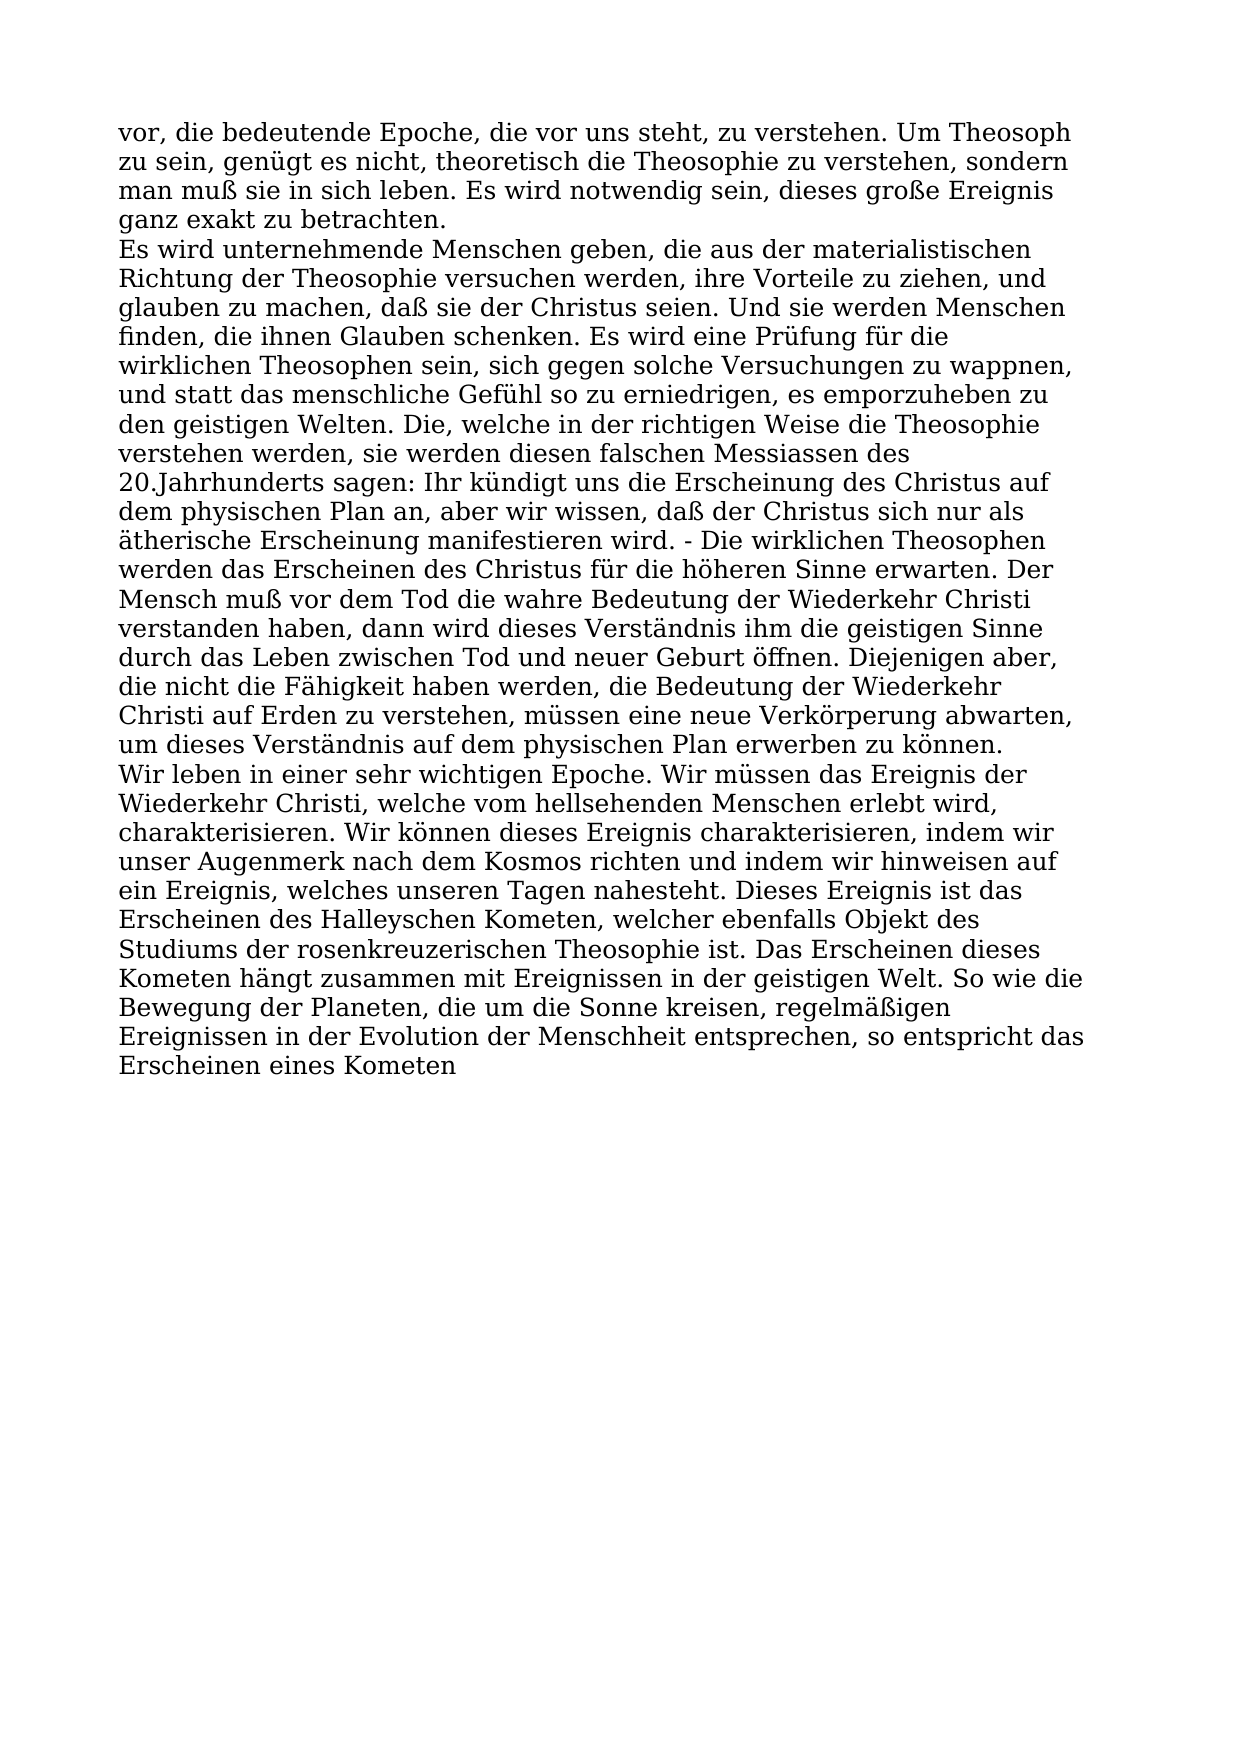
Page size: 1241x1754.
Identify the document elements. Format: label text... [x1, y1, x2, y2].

text ganz exakt zu betrachten. [118, 206, 1122, 235]
text dem physischen Plan an, aber wir wissen, daß der Christus sich nur als [118, 497, 1122, 526]
text Studiums der rosenkreuzerischen Theosophie ist. Das Erscheinen dieses [118, 935, 1122, 964]
text werden das Erscheinen des Christus für die höheren Sinne erwarten. Der [118, 556, 1122, 585]
text Richtung der Theosophie versuchen werden, ihre Vorteile zu ziehen, und [118, 264, 1122, 293]
text die nicht die Fähigkeit haben werden, die Bedeutung der Wiederkehr [118, 672, 1122, 701]
text ein Ereignis, welches unseren Tagen nahesteht. Dieses Ereignis ist das [118, 876, 1122, 906]
text und statt das menschliche Gefühl so zu erniedrigen, es emporzuheben zu [118, 381, 1122, 410]
text wirklichen Theosophen sein, sich gegen solche Versuchungen zu wappnen, [118, 351, 1122, 381]
text Erscheinen eines Kometen [118, 1051, 1122, 1081]
text Wiederkehr Christi, welche vom hellsehenden Menschen erlebt wird, [118, 789, 1122, 818]
text vor, die bedeutende Epoche, die vor uns steht, zu verstehen. Um Theosoph [118, 118, 1122, 147]
text 20.Jahrhunderts sagen: Ihr kündigt uns die Erscheinung des Christus auf [118, 468, 1122, 497]
text um dieses Verständnis auf dem physischen Plan erwerben zu können. [118, 731, 1122, 760]
text Wir leben in einer sehr wichtigen Epoche. Wir müssen das Ereignis der [118, 760, 1122, 789]
text Christi auf Erden zu verstehen, müssen eine neue Verkörperung abwarten, [118, 701, 1122, 731]
text Es wird unternehmende Menschen geben, die aus der materialistischen [118, 235, 1122, 264]
text verstanden haben, dann wird dieses Verständnis ihm die geistigen Sinne [118, 614, 1122, 643]
text Kometen hängt zusammen mit Ereignissen in der geistigen Welt. So wie die [118, 964, 1122, 993]
text unser Augenmerk nach dem Kosmos richten und indem wir hinweisen auf [118, 847, 1122, 876]
text den geistigen Welten. Die, welche in der richtigen Weise die Theosophie [118, 410, 1122, 439]
text Mensch muß vor dem Tod die wahre Bedeutung der Wiederkehr Christi [118, 585, 1122, 614]
text durch das Leben zwischen Tod und neuer Geburt öffnen. Diejenigen aber, [118, 643, 1122, 672]
text Erscheinen des Halleyschen Kometen, welcher ebenfalls Objekt des [118, 906, 1122, 935]
text man muß sie in sich leben. Es wird notwendig sein, dieses große Ereignis [118, 176, 1122, 206]
text finden, die ihnen Glauben schenken. Es wird eine Prüfung für die [118, 322, 1122, 351]
text zu sein, genügt es nicht, theoretisch die Theosophie zu verstehen, sondern [118, 147, 1122, 176]
text Ereignissen in der Evolution der Menschheit entsprechen, so entspricht das [118, 1022, 1122, 1051]
text charakterisieren. Wir können dieses Ereignis charakterisieren, indem wir [118, 818, 1122, 847]
text ätherische Erscheinung manifestieren wird. - Die wirklichen Theosophen [118, 526, 1122, 556]
text glauben zu machen, daß sie der Christus seien. Und sie werden Menschen [118, 293, 1122, 322]
text Bewegung der Planeten, die um die Sonne kreisen, regelmäßigen [118, 993, 1122, 1022]
text verstehen werden, sie werden diesen falschen Messiassen des [118, 439, 1122, 468]
